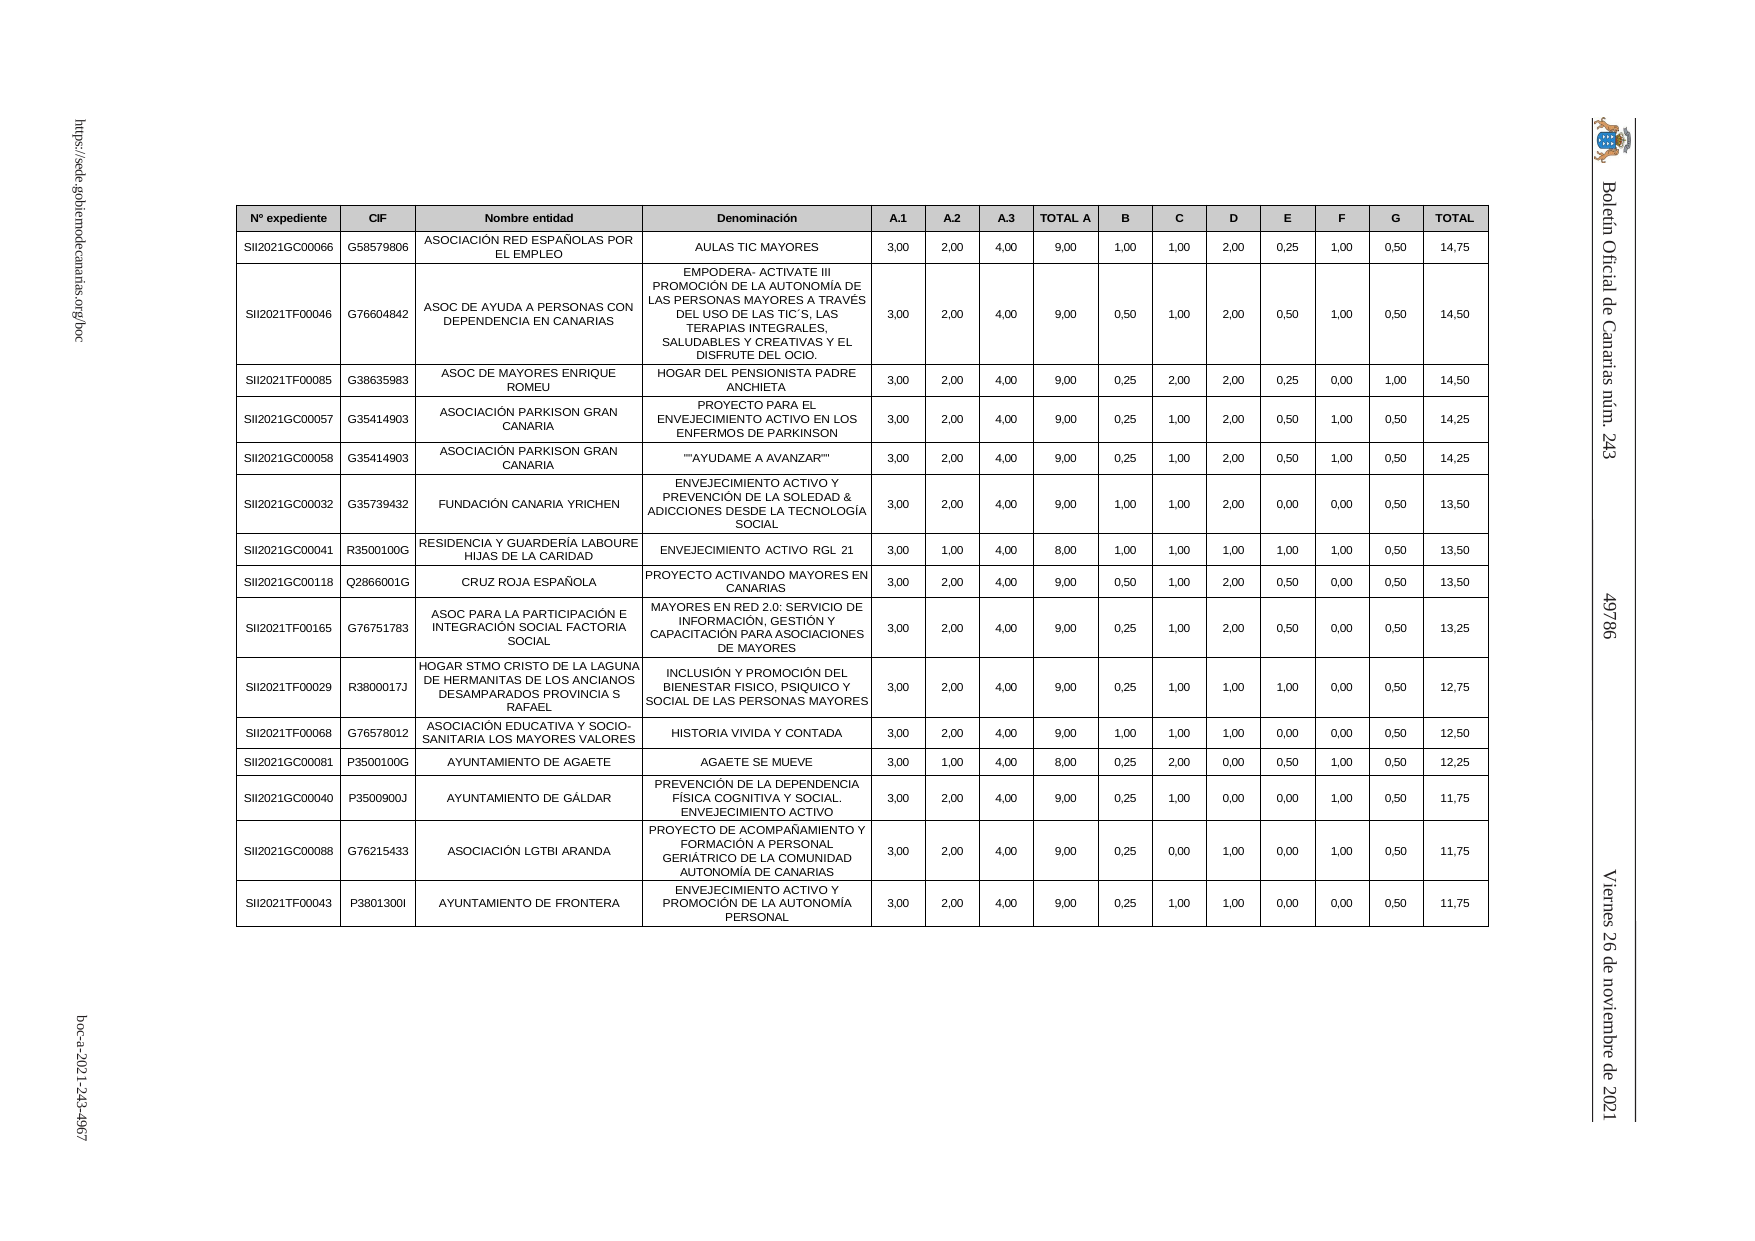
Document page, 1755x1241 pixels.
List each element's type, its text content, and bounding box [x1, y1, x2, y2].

table_cell 2,00 [1207, 397, 1260, 442]
table_cell ENVEJECIMIENTO ACTIVO Y PROMOCIÓN DE LA AUTONOMÍA PERSONAL [643, 881, 871, 926]
table_cell 0,25 [1099, 443, 1152, 473]
table_cell G58579806 [341, 232, 415, 263]
table_cell CRUZ ROJA ESPAÑOLA [416, 566, 642, 597]
table_cell 1,00 [1316, 534, 1369, 565]
table_cell 3,00 [872, 658, 925, 716]
table_cell 2,00 [1207, 566, 1260, 597]
table_header E [1261, 206, 1315, 231]
table_cell SII2021TF00043 [237, 881, 340, 926]
table_cell 0,00 [1261, 776, 1315, 820]
table_cell 1,00 [1316, 821, 1369, 880]
table_cell 2,00 [926, 776, 979, 820]
table_cell 11,75 [1424, 821, 1488, 880]
table_cell 1,00 [1316, 232, 1369, 263]
table_cell 4,00 [980, 566, 1033, 597]
table_cell G35739432 [341, 475, 415, 533]
text 49786 [1600, 593, 1621, 642]
text Viernes 26 de noviembre de 2021 [1600, 869, 1621, 1124]
table_cell 0,00 [1207, 749, 1260, 774]
table_cell 4,00 [980, 397, 1033, 442]
table_cell G76751783 [341, 598, 415, 657]
table_cell 3,00 [872, 749, 925, 774]
table_header D [1207, 206, 1260, 231]
table_cell 1,00 [1153, 881, 1206, 926]
table_cell 0,50 [1370, 566, 1423, 597]
table_cell 0,25 [1099, 658, 1152, 716]
table_header Nombre entidad [416, 206, 642, 231]
table_cell 0,50 [1370, 397, 1423, 442]
table_cell 1,00 [1153, 443, 1206, 473]
table_cell INCLUSIÓN Y PROMOCIÓN DEL BIENESTAR FISICO, PSIQUICO Y SOCIAL DE LAS PERSONAS MAYORES [643, 658, 871, 716]
table_cell 0,50 [1370, 658, 1423, 716]
table_cell SII2021TF00029 [237, 658, 340, 716]
table_cell AYUNTAMIENTO DE GÁLDAR [416, 776, 642, 820]
table_cell SII2021GC00118 [237, 566, 340, 597]
table_cell R3500100G [341, 534, 415, 565]
table_cell 8,00 [1034, 534, 1098, 565]
table_cell HOGAR DEL PENSIONISTA PADRE ANCHIETA [643, 365, 871, 396]
table_cell 0,00 [1316, 718, 1369, 748]
table_cell 13,50 [1424, 566, 1488, 597]
table_cell ASOC PARA LA PARTICIPACIÓN E INTEGRACIÓN SOCIAL FACTORIA SOCIAL [416, 598, 642, 657]
table_cell 2,00 [926, 658, 979, 716]
table_cell 0,00 [1261, 821, 1315, 880]
table_cell SII2021TF00165 [237, 598, 340, 657]
table_cell 1,00 [1153, 566, 1206, 597]
table_header TOTAL A [1034, 206, 1098, 231]
table_cell 1,00 [1153, 718, 1206, 748]
table_cell 0,50 [1370, 232, 1423, 263]
table_cell 0,00 [1261, 718, 1315, 748]
table_cell P3500100G [341, 749, 415, 774]
table_header A.1 [872, 206, 925, 231]
table_cell 4,00 [980, 232, 1033, 263]
table_cell 9,00 [1034, 598, 1098, 657]
table_cell 3,00 [872, 397, 925, 442]
table_cell 0,50 [1261, 397, 1315, 442]
table_cell 14,75 [1424, 232, 1488, 263]
table_cell 9,00 [1034, 443, 1098, 473]
table_cell 2,00 [926, 821, 979, 880]
table_cell 0,50 [1370, 881, 1423, 926]
table_cell 9,00 [1034, 881, 1098, 926]
table_cell 3,00 [872, 475, 925, 533]
table_cell 1,00 [1153, 776, 1206, 820]
table_cell 2,00 [1207, 443, 1260, 473]
table_cell 0,50 [1370, 264, 1423, 364]
table_cell 0,00 [1207, 776, 1260, 820]
table_cell 3,00 [872, 598, 925, 657]
table_cell 4,00 [980, 264, 1033, 364]
table_cell ASOC DE AYUDA A PERSONAS CON DEPENDENCIA EN CANARIAS [416, 264, 642, 364]
table_cell PROYECTO DE ACOMPAÑAMIENTO Y FORMACIÓN A PERSONAL GERIÁTRICO DE LA COMUNIDAD AUTONOMÍA DE CANARIAS [643, 821, 871, 880]
table_header G [1370, 206, 1423, 231]
table_cell 1,00 [1153, 397, 1206, 442]
table_cell 1,00 [926, 749, 979, 774]
table_cell 1,00 [1316, 264, 1369, 364]
table_cell 1,00 [1099, 718, 1152, 748]
table_cell EMPODERA- ACTIVATE III PROMOCIÓN DE LA AUTONOMÍA DE LAS PERSONAS MAYORES A TRAVÉS DEL USO DE LAS TIC´S, LAS TERAPIAS INTEGRALES, SALUDABLES Y CREATIVAS Y EL DISFRUTE DEL OCIO. [643, 264, 871, 364]
table_cell 14,25 [1424, 397, 1488, 442]
table_cell 0,50 [1370, 821, 1423, 880]
table_cell 0,50 [1261, 749, 1315, 774]
table_cell 1,00 [1153, 475, 1206, 533]
table_cell 0,50 [1261, 566, 1315, 597]
table_cell 9,00 [1034, 776, 1098, 820]
table_cell ASOCIACIÓN PARKISON GRAN CANARIA [416, 443, 642, 473]
table_cell 12,50 [1424, 718, 1488, 748]
table_cell 1,00 [1316, 749, 1369, 774]
table_header CIF [341, 206, 415, 231]
table_cell 8,00 [1034, 749, 1098, 774]
table_cell AYUNTAMIENTO DE AGAETE [416, 749, 642, 774]
table_cell 2,00 [1207, 365, 1260, 396]
table_cell ASOCIACIÓN PARKISON GRAN CANARIA [416, 397, 642, 442]
table_cell ASOCIACIÓN LGTBI ARANDA [416, 821, 642, 880]
table_cell 12,25 [1424, 749, 1488, 774]
table_cell 9,00 [1034, 475, 1098, 533]
table_cell 1,00 [1261, 534, 1315, 565]
table_cell 9,00 [1034, 718, 1098, 748]
table_cell 0,25 [1099, 749, 1152, 774]
table_cell 11,75 [1424, 881, 1488, 926]
table_cell 3,00 [872, 443, 925, 473]
table_cell 4,00 [980, 365, 1033, 396]
table_cell 13,50 [1424, 475, 1488, 533]
table_header F [1316, 206, 1369, 231]
table_cell 0,25 [1099, 397, 1152, 442]
table_cell R3800017J [341, 658, 415, 716]
table_cell ENVEJECIMIENTO ACTIVO Y PREVENCIÓN DE LA SOLEDAD & ADICCIONES DESDE LA TECNOLOGÍA SOCIAL [643, 475, 871, 533]
table_cell 1,00 [1153, 598, 1206, 657]
table_cell 0,00 [1316, 598, 1369, 657]
table_cell 14,50 [1424, 365, 1488, 396]
table_cell 0,25 [1099, 776, 1152, 820]
table_cell MAYORES EN RED 2.0: SERVICIO DE INFORMACIÓN, GESTIÓN Y CAPACITACIÓN PARA ASOCIACIONES DE MAYORES [643, 598, 871, 657]
table_cell 4,00 [980, 534, 1033, 565]
table_cell 0,25 [1099, 598, 1152, 657]
table_cell RESIDENCIA Y GUARDERÍA LABOURE HIJAS DE LA CARIDAD [416, 534, 642, 565]
table_cell 2,00 [1207, 264, 1260, 364]
table_cell 3,00 [872, 566, 925, 597]
table_cell SII2021GC00066 [237, 232, 340, 263]
table_cell 1,00 [1153, 534, 1206, 565]
table_cell P3801300I [341, 881, 415, 926]
table_cell 4,00 [980, 718, 1033, 748]
table_cell 2,00 [1153, 365, 1206, 396]
table_cell PROYECTO ACTIVANDO MAYORES EN CANARIAS [643, 566, 871, 597]
table_cell 0,50 [1261, 443, 1315, 473]
table_cell 2,00 [926, 598, 979, 657]
table_cell 3,00 [872, 264, 925, 364]
table_cell 2,00 [926, 566, 979, 597]
table_cell 4,00 [980, 749, 1033, 774]
table_cell 0,00 [1316, 658, 1369, 716]
table_cell 1,00 [1207, 821, 1260, 880]
table_cell 0,00 [1316, 881, 1369, 926]
table_cell 0,50 [1370, 776, 1423, 820]
table_cell 9,00 [1034, 566, 1098, 597]
table_cell SII2021TF00046 [237, 264, 340, 364]
table_cell 3,00 [872, 821, 925, 880]
table_cell 1,00 [1153, 264, 1206, 364]
table_cell 0,50 [1261, 264, 1315, 364]
table_cell 0,50 [1370, 749, 1423, 774]
table_cell PREVENCIÓN DE LA DEPENDENCIA FÍSICA COGNITIVA Y SOCIAL. ENVEJECIMIENTO ACTIVO [643, 776, 871, 820]
table_cell 9,00 [1034, 821, 1098, 880]
table_cell 0,00 [1261, 475, 1315, 533]
table_cell 3,00 [872, 365, 925, 396]
table_cell AYUNTAMIENTO DE FRONTERA [416, 881, 642, 926]
table_cell 2,00 [926, 365, 979, 396]
table_cell 1,00 [1099, 475, 1152, 533]
table_cell FUNDACIÓN CANARIA YRICHEN [416, 475, 642, 533]
table_cell 9,00 [1034, 232, 1098, 263]
table_cell 3,00 [872, 534, 925, 565]
table_cell 2,00 [926, 232, 979, 263]
table_cell 4,00 [980, 443, 1033, 473]
table_cell 2,00 [1207, 598, 1260, 657]
table_cell 3,00 [872, 232, 925, 263]
table_cell 0,00 [1316, 566, 1369, 597]
table_cell 4,00 [980, 598, 1033, 657]
table_cell 1,00 [1207, 534, 1260, 565]
table_cell G76215433 [341, 821, 415, 880]
table_cell 4,00 [980, 881, 1033, 926]
table_cell 2,00 [926, 718, 979, 748]
table_cell 1,00 [1316, 443, 1369, 473]
text boc-a-2021-243-4967 [74, 1016, 91, 1145]
table_cell 9,00 [1034, 658, 1098, 716]
table_cell 2,00 [1207, 232, 1260, 263]
table_cell 9,00 [1034, 397, 1098, 442]
table_cell HOGAR STMO CRISTO DE LA LAGUNA DE HERMANITAS DE LOS ANCIANOS DESAMPARADOS PROVINCIA S RAFAEL [416, 658, 642, 716]
table_cell PROYECTO PARA EL ENVEJECIMIENTO ACTIVO EN LOS ENFERMOS DE PARKINSON [643, 397, 871, 442]
table_cell G76578012 [341, 718, 415, 748]
table_cell SII2021GC00032 [237, 475, 340, 533]
table_cell 0,50 [1370, 475, 1423, 533]
table_cell 0,00 [1316, 365, 1369, 396]
table_cell 0,50 [1370, 598, 1423, 657]
table_cell 1,00 [1207, 658, 1260, 716]
table_cell SII2021GC00041 [237, 534, 340, 565]
table_cell ASOCIACIÓN RED ESPAÑOLAS POR EL EMPLEO [416, 232, 642, 263]
table_cell 3,00 [872, 776, 925, 820]
table_cell 9,00 [1034, 365, 1098, 396]
text https://sede.gobiernodecanarias.org/boc [72, 119, 89, 352]
table_cell G38635983 [341, 365, 415, 396]
table_cell 1,00 [1099, 232, 1152, 263]
table_cell 0,25 [1261, 365, 1315, 396]
table_cell 1,00 [1207, 881, 1260, 926]
table_header TOTAL [1424, 206, 1488, 231]
table_cell 1,00 [1153, 658, 1206, 716]
table_header Nº expediente [237, 206, 340, 231]
table_cell 0,50 [1099, 566, 1152, 597]
table_cell SII2021TF00068 [237, 718, 340, 748]
table_cell 1,00 [1207, 718, 1260, 748]
table_cell 2,00 [926, 264, 979, 364]
table_cell AULAS TIC MAYORES [643, 232, 871, 263]
table_cell G35414903 [341, 397, 415, 442]
table_cell 2,00 [926, 397, 979, 442]
table_header A.2 [926, 206, 979, 231]
table_cell 2,00 [926, 475, 979, 533]
table_cell 0,25 [1261, 232, 1315, 263]
table_cell 3,00 [872, 881, 925, 926]
table_header Denominación [643, 206, 871, 231]
table_cell 0,50 [1370, 443, 1423, 473]
table_cell 0,50 [1261, 598, 1315, 657]
table_cell SII2021GC00058 [237, 443, 340, 473]
table_cell 4,00 [980, 475, 1033, 533]
table_cell 0,50 [1370, 718, 1423, 748]
table_cell 14,25 [1424, 443, 1488, 473]
table_cell SII2021GC00081 [237, 749, 340, 774]
table_cell Q2866001G [341, 566, 415, 597]
table_cell 2,00 [926, 881, 979, 926]
table_cell SII2021GC00057 [237, 397, 340, 442]
table_cell 4,00 [980, 658, 1033, 716]
table_cell 9,00 [1034, 264, 1098, 364]
table_cell 13,25 [1424, 598, 1488, 657]
table_cell ENVEJECIMIENTO ACTIVO RGL 21 [643, 534, 871, 565]
table_cell 1,00 [1316, 776, 1369, 820]
table_cell 1,00 [1370, 365, 1423, 396]
table_cell 0,25 [1099, 365, 1152, 396]
table_header B [1099, 206, 1152, 231]
table_header A.3 [980, 206, 1033, 231]
table_cell ""AYUDAME A AVANZAR"" [643, 443, 871, 473]
table_cell 2,00 [1153, 749, 1206, 774]
table_cell 2,00 [926, 443, 979, 473]
table_cell SII2021GC00040 [237, 776, 340, 820]
table_cell 2,00 [1207, 475, 1260, 533]
table_cell AGAETE SE MUEVE [643, 749, 871, 774]
table_cell 14,50 [1424, 264, 1488, 364]
table_cell 0,50 [1370, 534, 1423, 565]
table_cell P3500900J [341, 776, 415, 820]
table_cell 0,00 [1261, 881, 1315, 926]
table_cell ASOCIACIÓN EDUCATIVA Y SOCIO- SANITARIA LOS MAYORES VALORES [416, 718, 642, 748]
table_cell 13,50 [1424, 534, 1488, 565]
table_cell 1,00 [1099, 534, 1152, 565]
text Boletín Oficial de Canarias núm. 243 [1599, 181, 1621, 462]
table_cell G76604842 [341, 264, 415, 364]
table_cell SII2021GC00088 [237, 821, 340, 880]
table_cell 0,25 [1099, 881, 1152, 926]
table_header C [1153, 206, 1206, 231]
table_cell 0,00 [1153, 821, 1206, 880]
table_cell 1,00 [926, 534, 979, 565]
table_cell 11,75 [1424, 776, 1488, 820]
table_cell 4,00 [980, 776, 1033, 820]
table_cell 1,00 [1153, 232, 1206, 263]
table_cell 0,00 [1316, 475, 1369, 533]
table_cell HISTORIA VIVIDA Y CONTADA [643, 718, 871, 748]
table_cell 0,25 [1099, 821, 1152, 880]
table_cell ASOC DE MAYORES ENRIQUE ROMEU [416, 365, 642, 396]
table_cell 4,00 [980, 821, 1033, 880]
table_cell SII2021TF00085 [237, 365, 340, 396]
table_cell 3,00 [872, 718, 925, 748]
table_cell G35414903 [341, 443, 415, 473]
table_cell 1,00 [1261, 658, 1315, 716]
table_cell 0,50 [1099, 264, 1152, 364]
table_cell 1,00 [1316, 397, 1369, 442]
table_cell 12,75 [1424, 658, 1488, 716]
